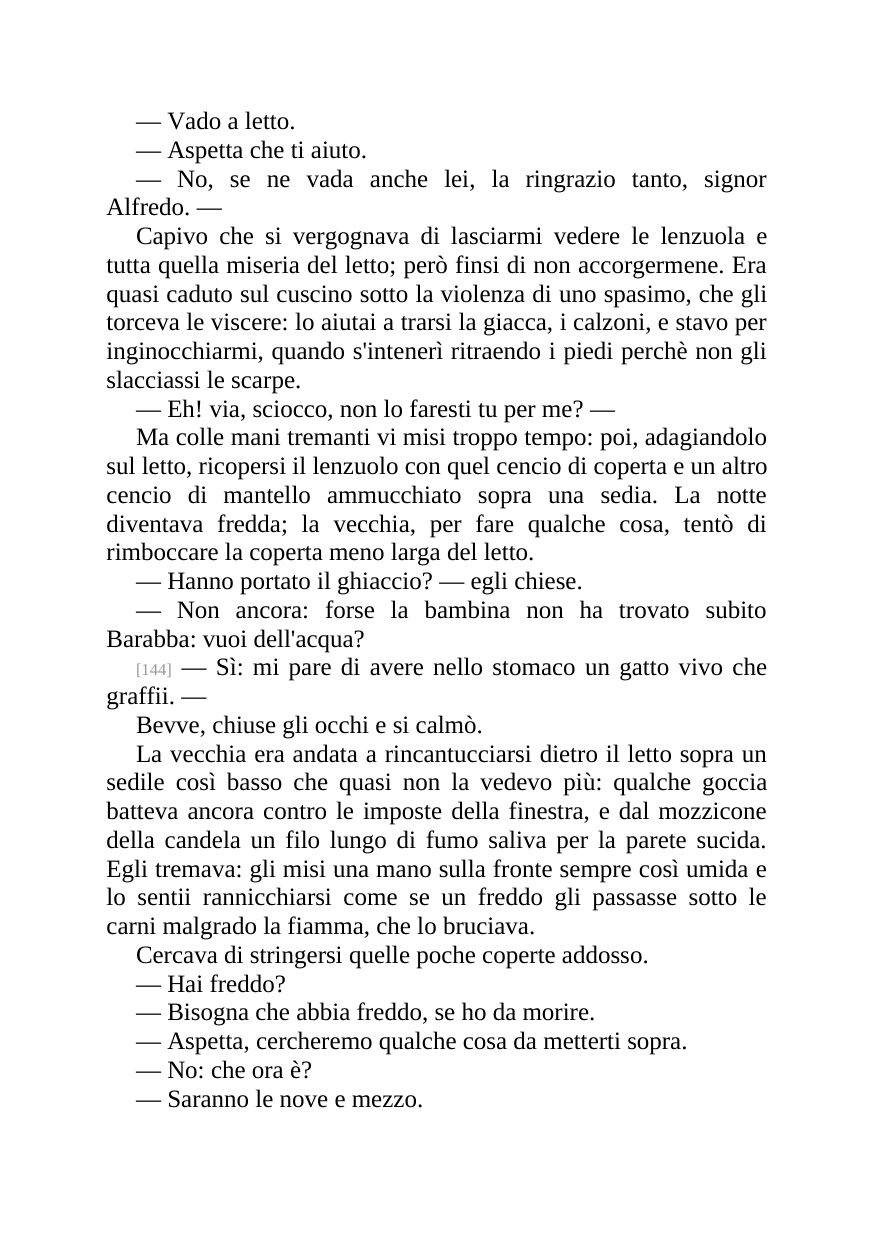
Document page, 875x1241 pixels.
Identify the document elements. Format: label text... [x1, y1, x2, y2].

text [144] — Sì: mi pare di avere nello stomaco un gatto vivo che graffii. — [106, 652, 768, 710]
text — Eh! via, sciocco, non lo faresti tu per me? — [106, 394, 768, 422]
text — Aspetta che ti aiuto. [106, 135, 768, 164]
text — Aspetta, cercheremo qualche cosa da metterti sopra. [106, 1026, 768, 1055]
text — Vado a letto. [106, 106, 768, 135]
text — No: che ora è? [106, 1055, 768, 1084]
text Capivo che si vergognava di lasciarmi vedere le lenzuola e tutta quella miseria del letto; però finsi di non accorgermene. Era quasi caduto sul cuscino sotto la violenza di uno spasimo, che gli torceva le viscere: lo aiutai a trarsi la giacca, i calzoni, e stavo per inginocchiarmi, quando s'intenerì ritraendo i piedi perchè non gli slacciassi le scarpe. [106, 221, 768, 394]
text — Non ancora: forse la bambina non ha trovato subito Barabba: vuoi dell'acqua? [106, 595, 768, 652]
text Bevve, chiuse gli occhi e si calmò. [106, 710, 768, 739]
text Cercava di stringersi quelle poche coperte addosso. [106, 940, 768, 969]
text — No, se ne vada anche lei, la ringrazio tanto, signor Alfredo. — [106, 164, 768, 221]
text — Hai freddo? [106, 969, 768, 997]
text Ma colle mani tremanti vi misi troppo tempo: poi, adagiandolo sul letto, ricopersi il lenzuolo con quel cencio di coperta e un altro cencio di mantello ammucchiato sopra una sedia. La notte diventava fredda; la vecchia, per fare qualche cosa, tentò di rimboccare la coperta meno larga del letto. [106, 422, 768, 566]
text La vecchia era andata a rincantucciarsi dietro il letto sopra un sedile così basso che quasi non la vedevo più: qualche goccia batteva ancora contro le imposte della finestra, e dal mozzicone della candela un filo lungo di fumo saliva per la parete sucida. Egli tremava: gli misi una mano sulla fronte sempre così umida e lo sentii rannicchiarsi come se un freddo gli passasse sotto le carni malgrado la fiamma, che lo bruciava. [106, 739, 768, 940]
text — Hanno portato il ghiaccio? — egli chiese. [106, 566, 768, 595]
text — Saranno le nove e mezzo. [106, 1084, 768, 1112]
text — Bisogna che abbia freddo, se ho da morire. [106, 997, 768, 1026]
